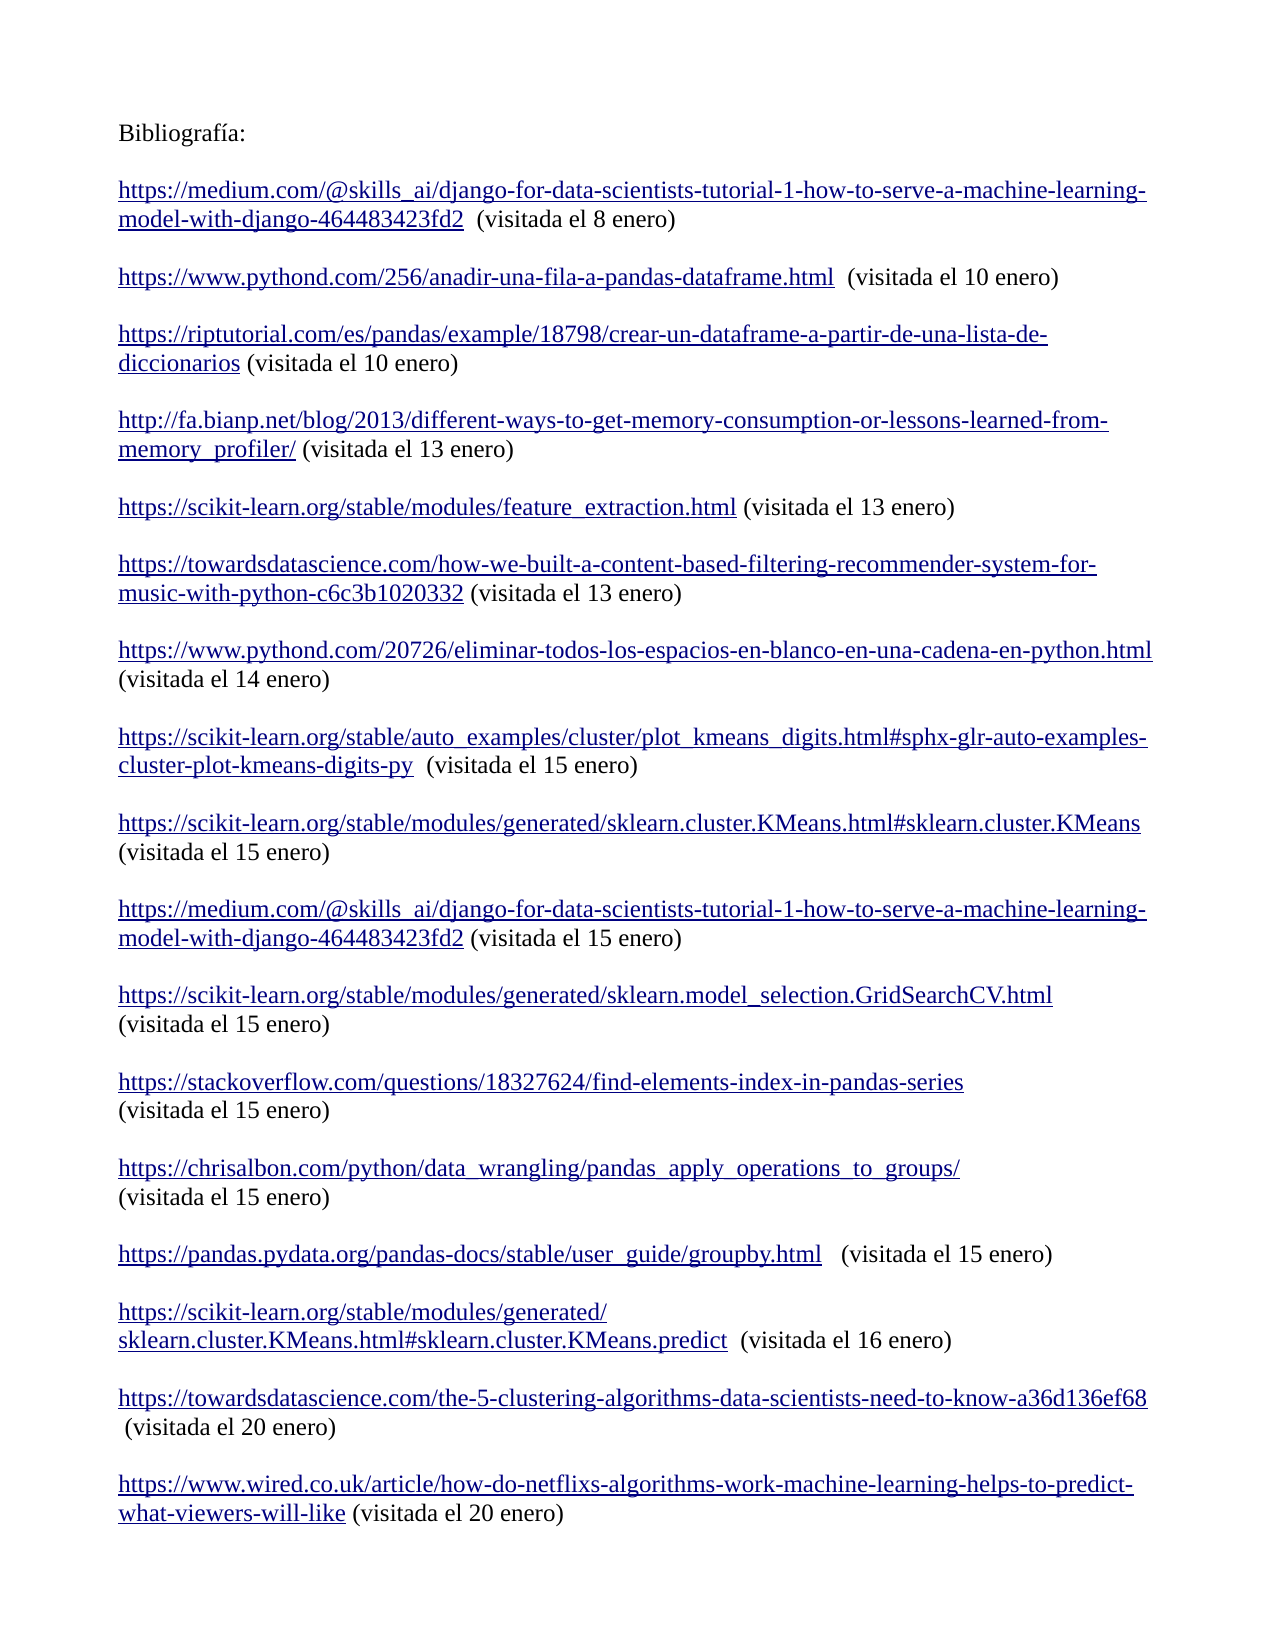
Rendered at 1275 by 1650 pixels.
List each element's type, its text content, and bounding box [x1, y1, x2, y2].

text http://fa.bianp.net/blog/2013/different-ways-to-get-memory-consumption-or-lessons-learned-from-memory_profiler/ (visitada el 13 enero) [118, 406, 1157, 463]
text https://www.wired.co.uk/article/how-do-netflixs-algorithms-work-machine-learning-helps-to-predict-what-viewers-will-like (visitada el 20 enero) [118, 1469, 1157, 1527]
text https://medium.com/@skills_ai/django-for-data-scientists-tutorial-1-how-to-serve-a-machine-learning-model-with-django-464483423fd2 (visitada el 8 enero) [118, 176, 1157, 233]
text https://scikit-learn.org/stable/modules/generated/sklearn.cluster.KMeans.html#sklearn.cluster.KMeans.predict (visitada el 16 enero) [118, 1297, 1157, 1354]
text https://scikit-learn.org/stable/auto_examples/cluster/plot_kmeans_digits.html#sphx-glr-auto-examples-cluster-plot-kmeans-digits-py (visitada el 15 enero) [118, 722, 1157, 779]
text (visitada el 15 enero) [118, 1182, 1157, 1211]
text https://riptutorial.com/es/pandas/example/18798/crear-un-dataframe-a-partir-de-una-lista-de-diccionarios (visitada el 10 enero) [118, 319, 1157, 377]
text (visitada el 15 enero) [118, 837, 1157, 866]
text (visitada el 14 enero) [118, 664, 1157, 693]
text (visitada el 15 enero) [118, 1096, 1157, 1124]
text https://pandas.pydata.org/pandas-docs/stable/user_guide/groupby.html (visitada el 15 enero) [118, 1239, 1157, 1268]
text Bibliografía: [118, 118, 1157, 147]
text (visitada el 15 enero) [118, 1009, 1157, 1038]
text https://scikit-learn.org/stable/modules/feature_extraction.html (visitada el 13 enero) [118, 492, 1157, 521]
text https://www.pythond.com/256/anadir-una-fila-a-pandas-dataframe.html (visitada el 10 enero) [118, 262, 1157, 291]
text https://scikit-learn.org/stable/modules/generated/sklearn.cluster.KMeans.html#sklearn.cluster.KMeans [118, 808, 1157, 837]
text https://scikit-learn.org/stable/modules/generated/sklearn.model_selection.GridSearchCV.html [118, 981, 1157, 1009]
text https://towardsdatascience.com/how-we-built-a-content-based-filtering-recommender-system-for-music-with-python-c6c3b1020332 (visitada el 13 enero) [118, 549, 1157, 607]
text https://www.pythond.com/20726/eliminar-todos-los-espacios-en-blanco-en-una-cadena-en-python.html [118, 636, 1157, 664]
text https://chrisalbon.com/python/data_wrangling/pandas_apply_operations_to_groups/ [118, 1153, 1157, 1182]
text https://stackoverflow.com/questions/18327624/find-elements-index-in-pandas-series [118, 1067, 1157, 1096]
text (visitada el 20 enero) [118, 1412, 1157, 1441]
text https://towardsdatascience.com/the-5-clustering-algorithms-data-scientists-need-to-know-a36d136ef68 [118, 1383, 1157, 1412]
text https://medium.com/@skills_ai/django-for-data-scientists-tutorial-1-how-to-serve-a-machine-learning-model-with-django-464483423fd2 (visitada el 15 enero) [118, 894, 1157, 952]
